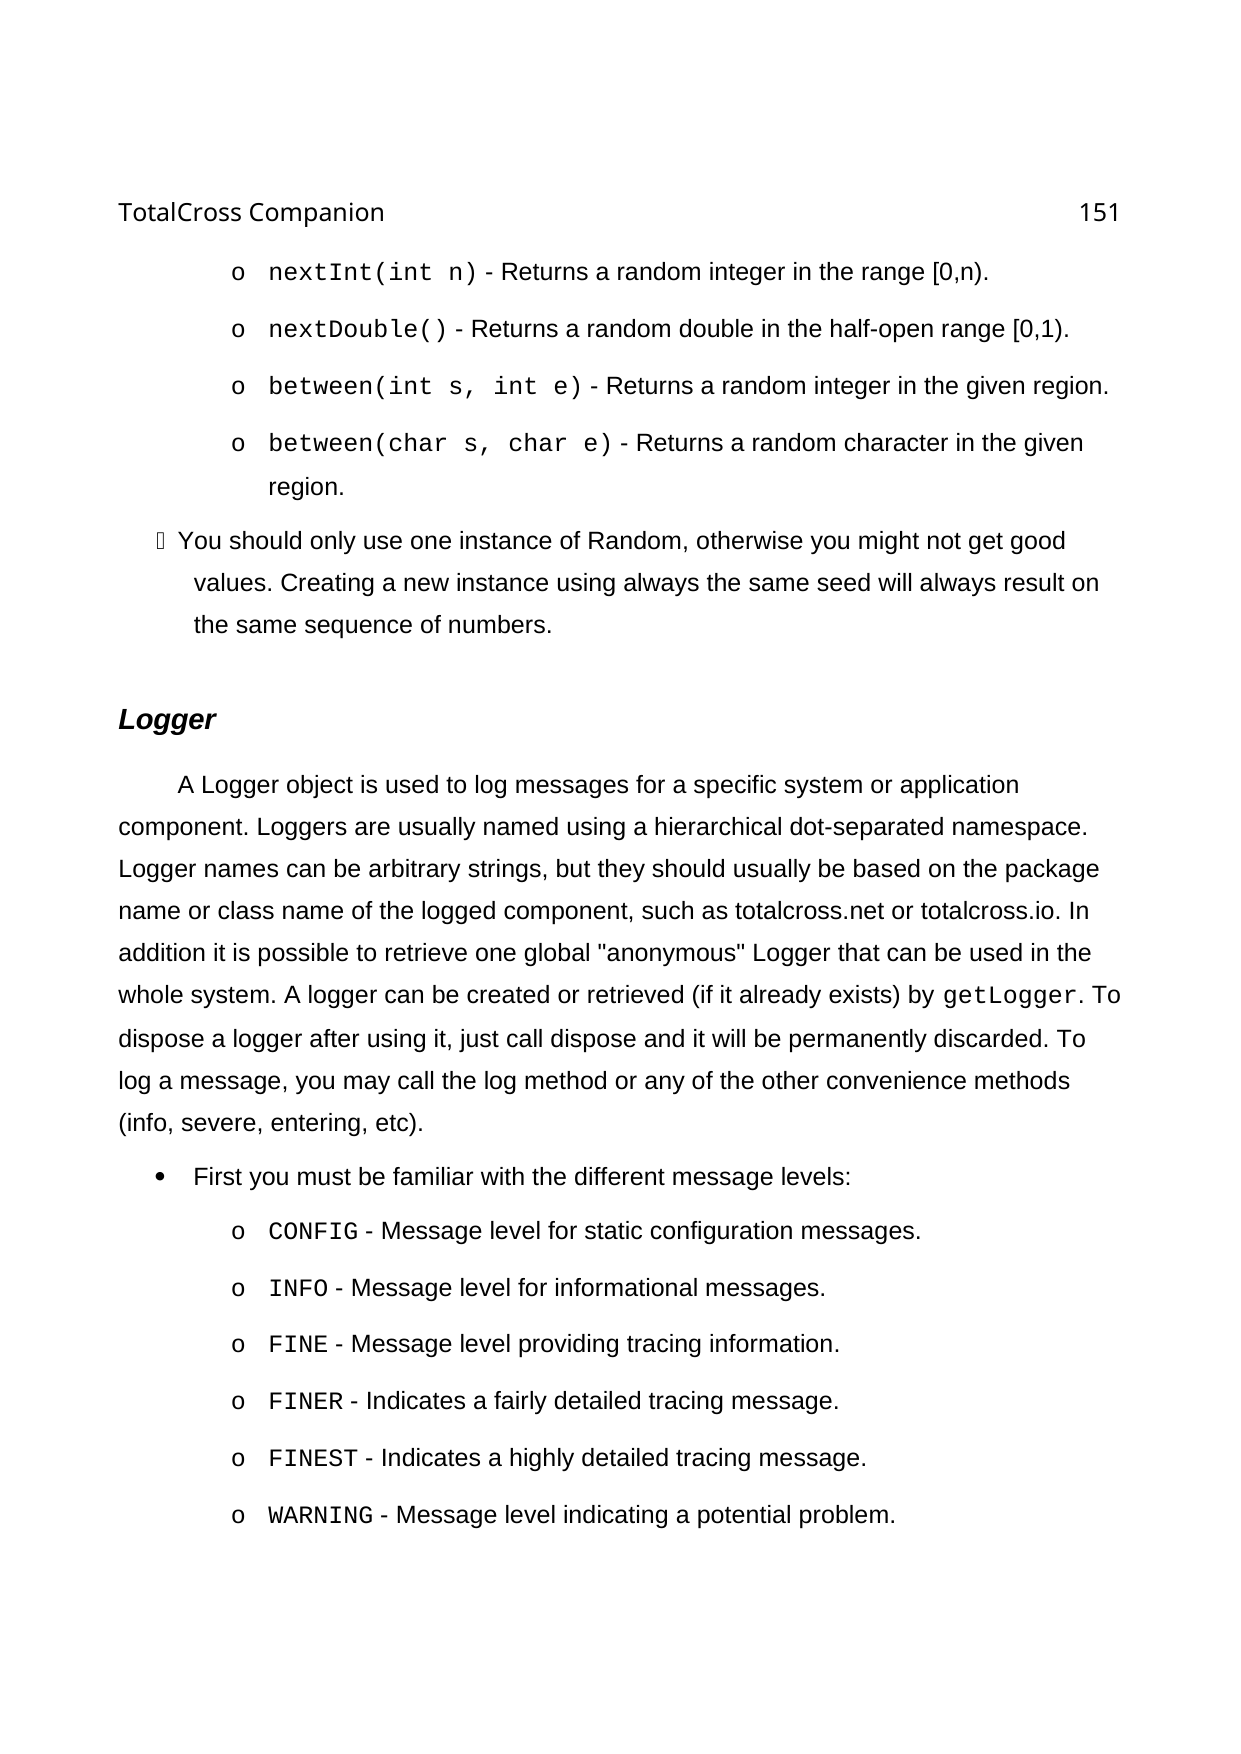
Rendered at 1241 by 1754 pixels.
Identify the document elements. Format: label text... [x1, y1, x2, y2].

list nextInt(int n) - Returns a random integer in the range [0,n). [231, 258, 1122, 288]
subtitle Logger [118, 703, 1122, 735]
list You should only use one instance of Random, otherwise you might not get good values. Creating a new instance using always the same seed will always result on the same sequence of numbers. [156, 527, 1122, 639]
list FINER - Indicates a fairly detailed tracing message. [231, 1387, 1122, 1417]
list nextDouble() - Returns a random double in the half-open range [0,1). [231, 315, 1122, 345]
list between(char s, char e) - Returns a random character in the given region. [231, 429, 1122, 501]
list between(int s, int e) - Returns a random integer in the given region. [231, 372, 1122, 402]
text A Logger object is used to log messages for a specific system or application component. Loggers are usually named using a hierarchical dot-separated namespace. Logger names can be arbitrary strings, but they should usually be based on the package name or class name of the logged component, such as totalcross.net or totalcross.io. In addition it is possible to retrieve one global "anonymous" Logger that can be used in the whole system. A logger can be created or retrieved (if it already exists) by getLogger. To dispose a logger after using it, just call dispose and it will be permanently discarded. To log a message, you may call the log method or any of the other convenience methods (info, severe, entering, etc). [118, 771, 1122, 1137]
list WARNING - Message level indicating a potential problem. [231, 1501, 1122, 1531]
list FINE - Message level providing tracing information. [231, 1330, 1122, 1360]
list First you must be familiar with the different message levels: [156, 1163, 1122, 1191]
list INFO - Message level for informational messages. [231, 1273, 1122, 1303]
list FINEST - Indicates a highly detailed tracing message. [231, 1444, 1122, 1474]
list CONFIG - Message level for static configuration messages. [231, 1217, 1122, 1247]
